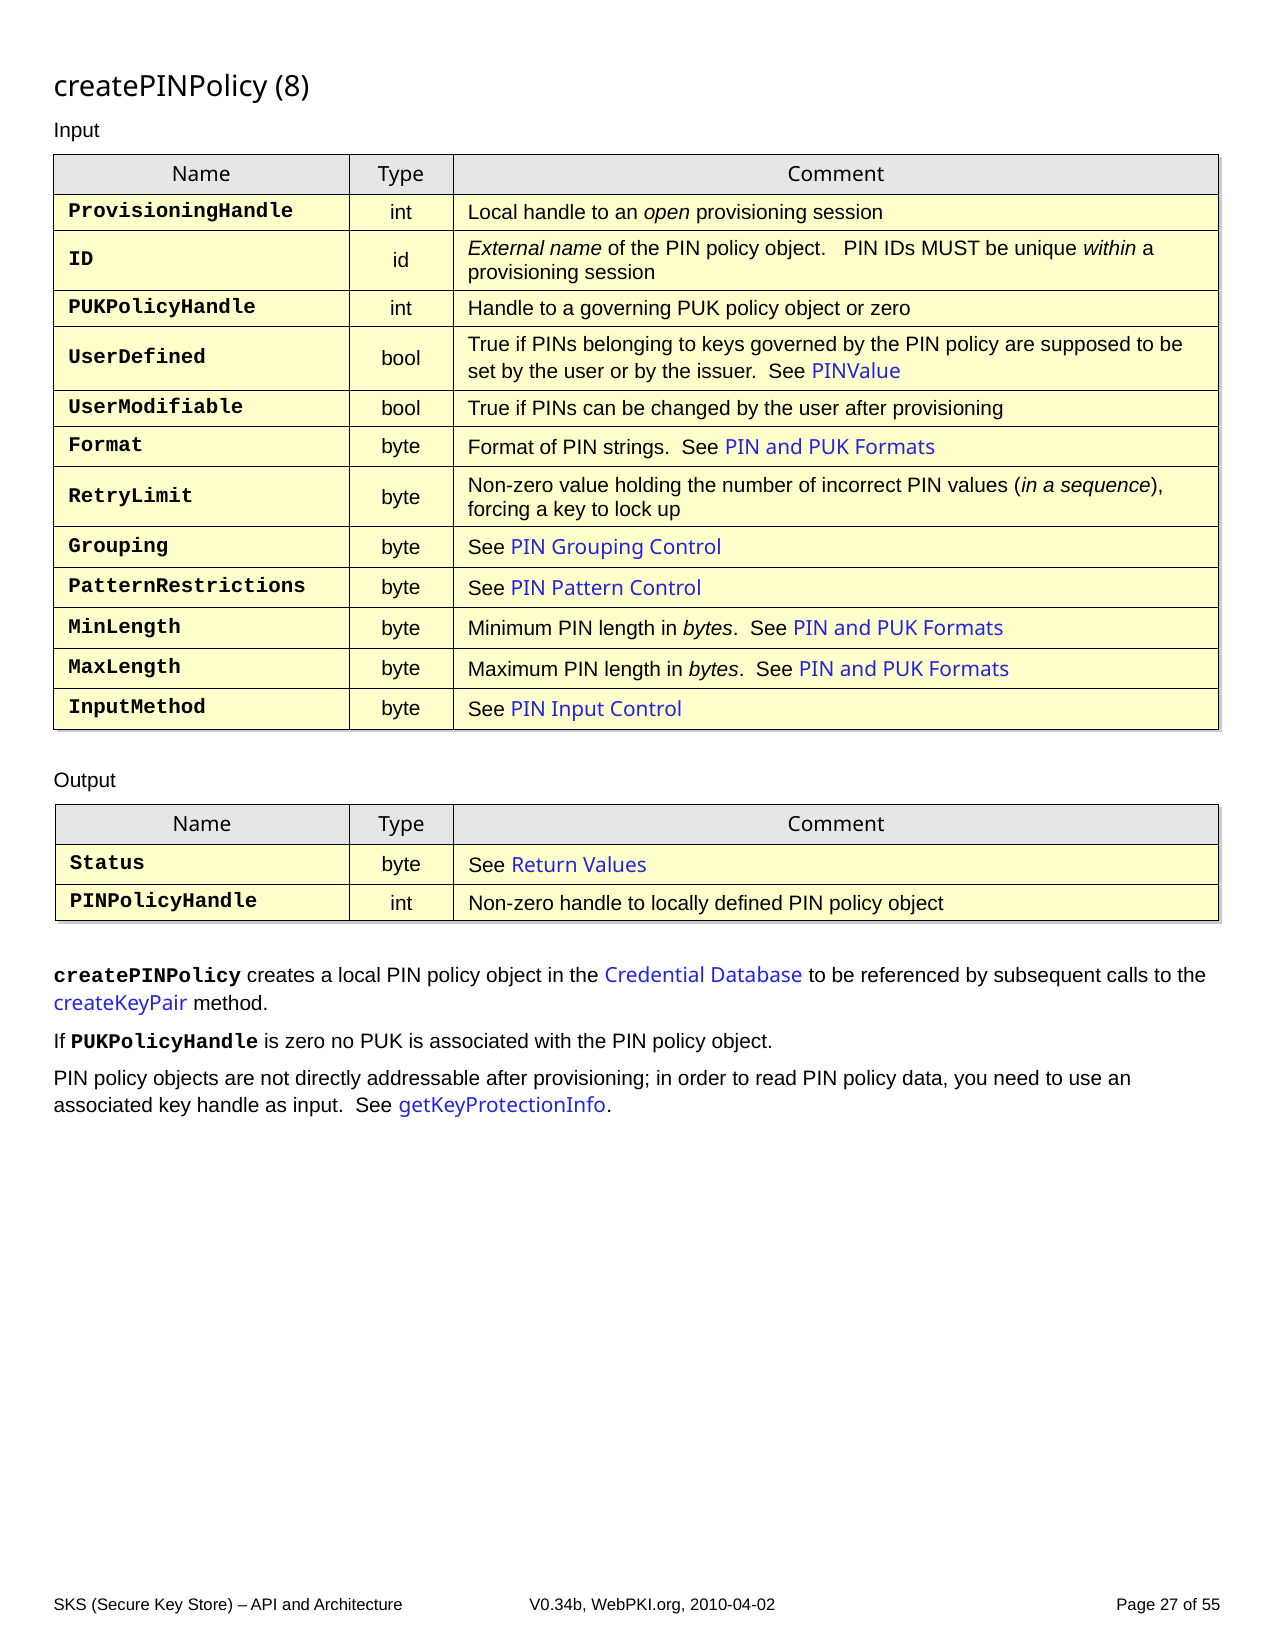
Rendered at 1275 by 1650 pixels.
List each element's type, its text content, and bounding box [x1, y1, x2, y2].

table_cell byte [350, 527, 453, 567]
table_header Comment [454, 155, 1218, 194]
table_cell byte [350, 845, 453, 884]
table_cell Status [56, 845, 349, 884]
table_cell int [350, 291, 453, 326]
table_cell byte [350, 467, 453, 526]
table_header Type [350, 155, 453, 194]
table_cell byte [350, 649, 453, 688]
table_cell UserModifiable [54, 391, 349, 426]
table_cell UserDefined [54, 327, 349, 390]
table_header Name [54, 155, 349, 194]
table_cell See PIN Input Control [454, 689, 1218, 728]
table_cell Non-zero value holding the number of incorrect PIN values (in a sequence), forcing a key to lock up [454, 467, 1218, 526]
text Output [53, 768, 1221, 792]
table_cell byte [350, 568, 453, 607]
table_cell Format of PIN strings. See PIN and PUK Formats [454, 427, 1218, 466]
table_header Comment [454, 805, 1218, 844]
table_header Type [350, 805, 453, 844]
table_cell int [350, 195, 453, 230]
table_cell Grouping [54, 527, 349, 567]
text PIN policy objects are not directly addressable after provisioning; in order to read PIN policy data, you need to use an associated key handle as input. See getKeyProtectionInfo. [53, 1066, 1221, 1118]
table_cell Local handle to an open provisioning session [454, 195, 1218, 230]
table_cell True if PINs can be changed by the user after provisioning [454, 391, 1218, 426]
table_cell ID [54, 231, 349, 290]
table_cell See Return Values [454, 845, 1218, 884]
table_cell PINPolicyHandle [56, 885, 349, 920]
table_cell Handle to a governing PUK policy object or zero [454, 291, 1218, 326]
table_cell byte [350, 427, 453, 466]
table_cell int [350, 885, 453, 920]
table_cell True if PINs belonging to keys governed by the PIN policy are supposed to be set by the user or by the issuer. See PINValue [454, 327, 1218, 390]
table_cell InputMethod [54, 689, 349, 728]
table_header Name [56, 805, 349, 844]
text createPINPolicy creates a local PIN policy object in the Credential Database to be referenced by subsequent calls to the createKeyPair method. [53, 960, 1221, 1017]
table_cell External name of the PIN policy object. PIN IDs MUST be unique within a provisioning session [454, 231, 1218, 290]
table_cell bool [350, 391, 453, 426]
table_cell byte [350, 608, 453, 648]
table_cell ProvisioningHandle [54, 195, 349, 230]
table_cell MaxLength [54, 649, 349, 688]
subtitle createPINPolicy (8) [53, 66, 1221, 105]
table_cell bool [350, 327, 453, 390]
table_cell Minimum PIN length in bytes. See PIN and PUK Formats [454, 608, 1218, 648]
table_cell See PIN Pattern Control [454, 568, 1218, 607]
table_cell Maximum PIN length in bytes. See PIN and PUK Formats [454, 649, 1218, 688]
table_cell MinLength [54, 608, 349, 648]
text Input [53, 118, 1221, 142]
table_cell Format [54, 427, 349, 466]
text If PUKPolicyHandle is zero no PUK is associated with the PIN policy object. [53, 1028, 1221, 1054]
table_cell Non-zero handle to locally defined PIN policy object [454, 885, 1218, 920]
table_cell PUKPolicyHandle [54, 291, 349, 326]
table_cell See PIN Grouping Control [454, 527, 1218, 567]
table_cell RetryLimit [54, 467, 349, 526]
table_cell PatternRestrictions [54, 568, 349, 607]
table_cell id [350, 231, 453, 290]
table_cell byte [350, 689, 453, 728]
